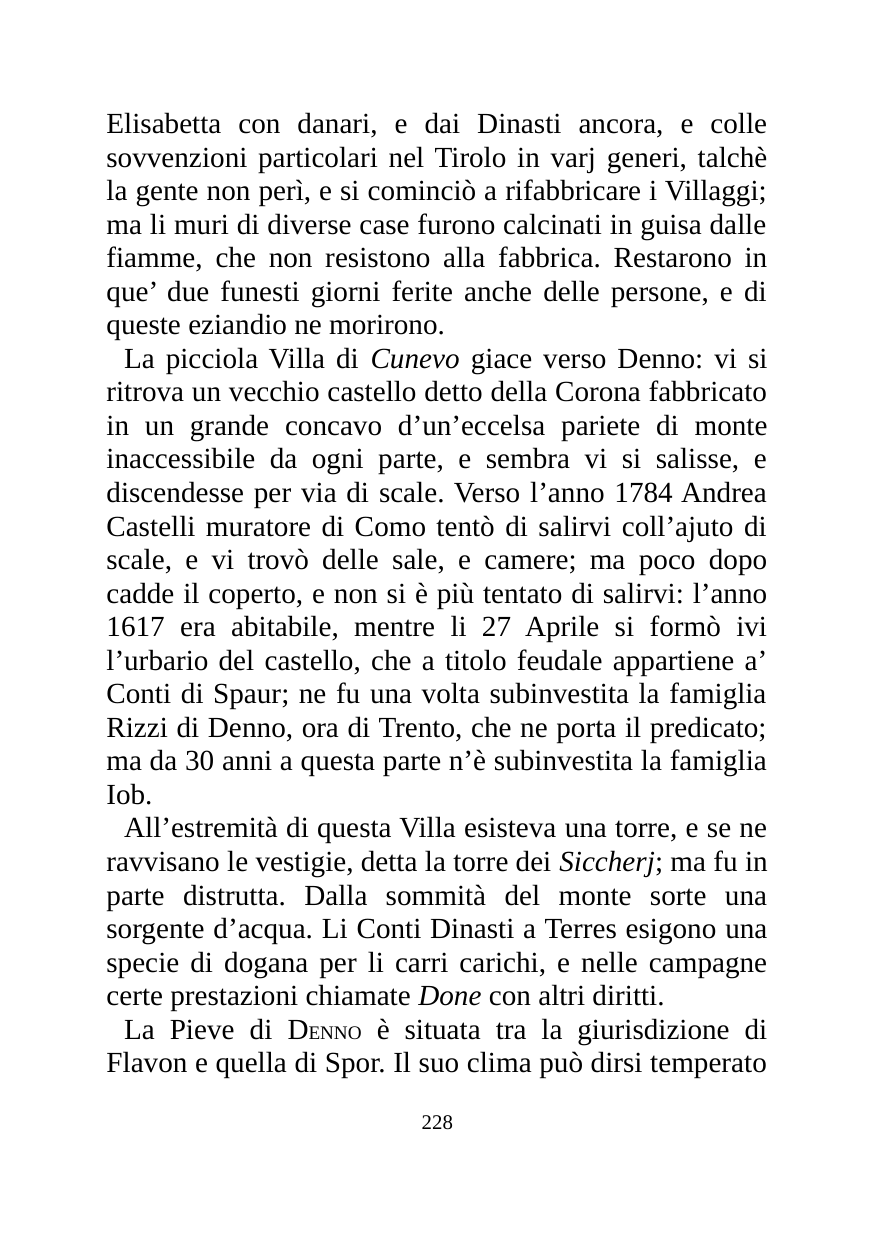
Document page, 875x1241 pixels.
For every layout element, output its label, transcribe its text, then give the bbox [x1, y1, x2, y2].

text Elisabetta con danari, e dai Dinasti ancora, e colle sovvenzioni particolari nel Tirolo in varj generi, talchè la gente non perì, e si cominciò a rifabbricare i Villaggi; ma li muri di diverse case furono calcinati in guisa dalle fiamme, che non resistono alla fabbrica. Restarono in que’ due funesti giorni ferite anche delle persone, e di queste eziandio ne morirono. [106, 106, 768, 341]
text La Pieve di Denno è situata tra la giurisdizione di Flavon e quella di Spor. Il suo clima può dirsi temperato [106, 1012, 768, 1079]
text La picciola Villa di Cunevo giace verso Denno: vi si ritrova un vecchio castello detto della Corona fabbricato in un grande concavo d’un’eccelsa pariete di monte inaccessibile da ogni parte, e sembra vi si salisse, e discendesse per via di scale. Verso l’anno 1784 Andrea Castelli muratore di Como tentò di salirvi coll’ajuto di scale, e vi trovò delle sale, e camere; ma poco dopo cadde il coperto, e non si è più tentato di salirvi: l’anno 1617 era abitabile, mentre li 27 Aprile si formò ivi l’urbario del castello, che a titolo feudale appartiene a’ Conti di Spaur; ne fu una volta subinvestita la famiglia Rizzi di Denno, ora di Trento, che ne porta il predicato; ma da 30 anni a questa parte n’è subinvestita la famiglia Iob. [106, 341, 768, 811]
text All’estremità di questa Villa esisteva una torre, e se ne ravvisano le vestigie, detta la torre dei Siccherj; ma fu in parte distrutta. Dalla sommità del monte sorte una sorgente d’acqua. Li Conti Dinasti a Terres esigono una specie di dogana per li carri carichi, e nelle campagne certe prestazioni chiamate Done con altri diritti. [106, 811, 768, 1012]
